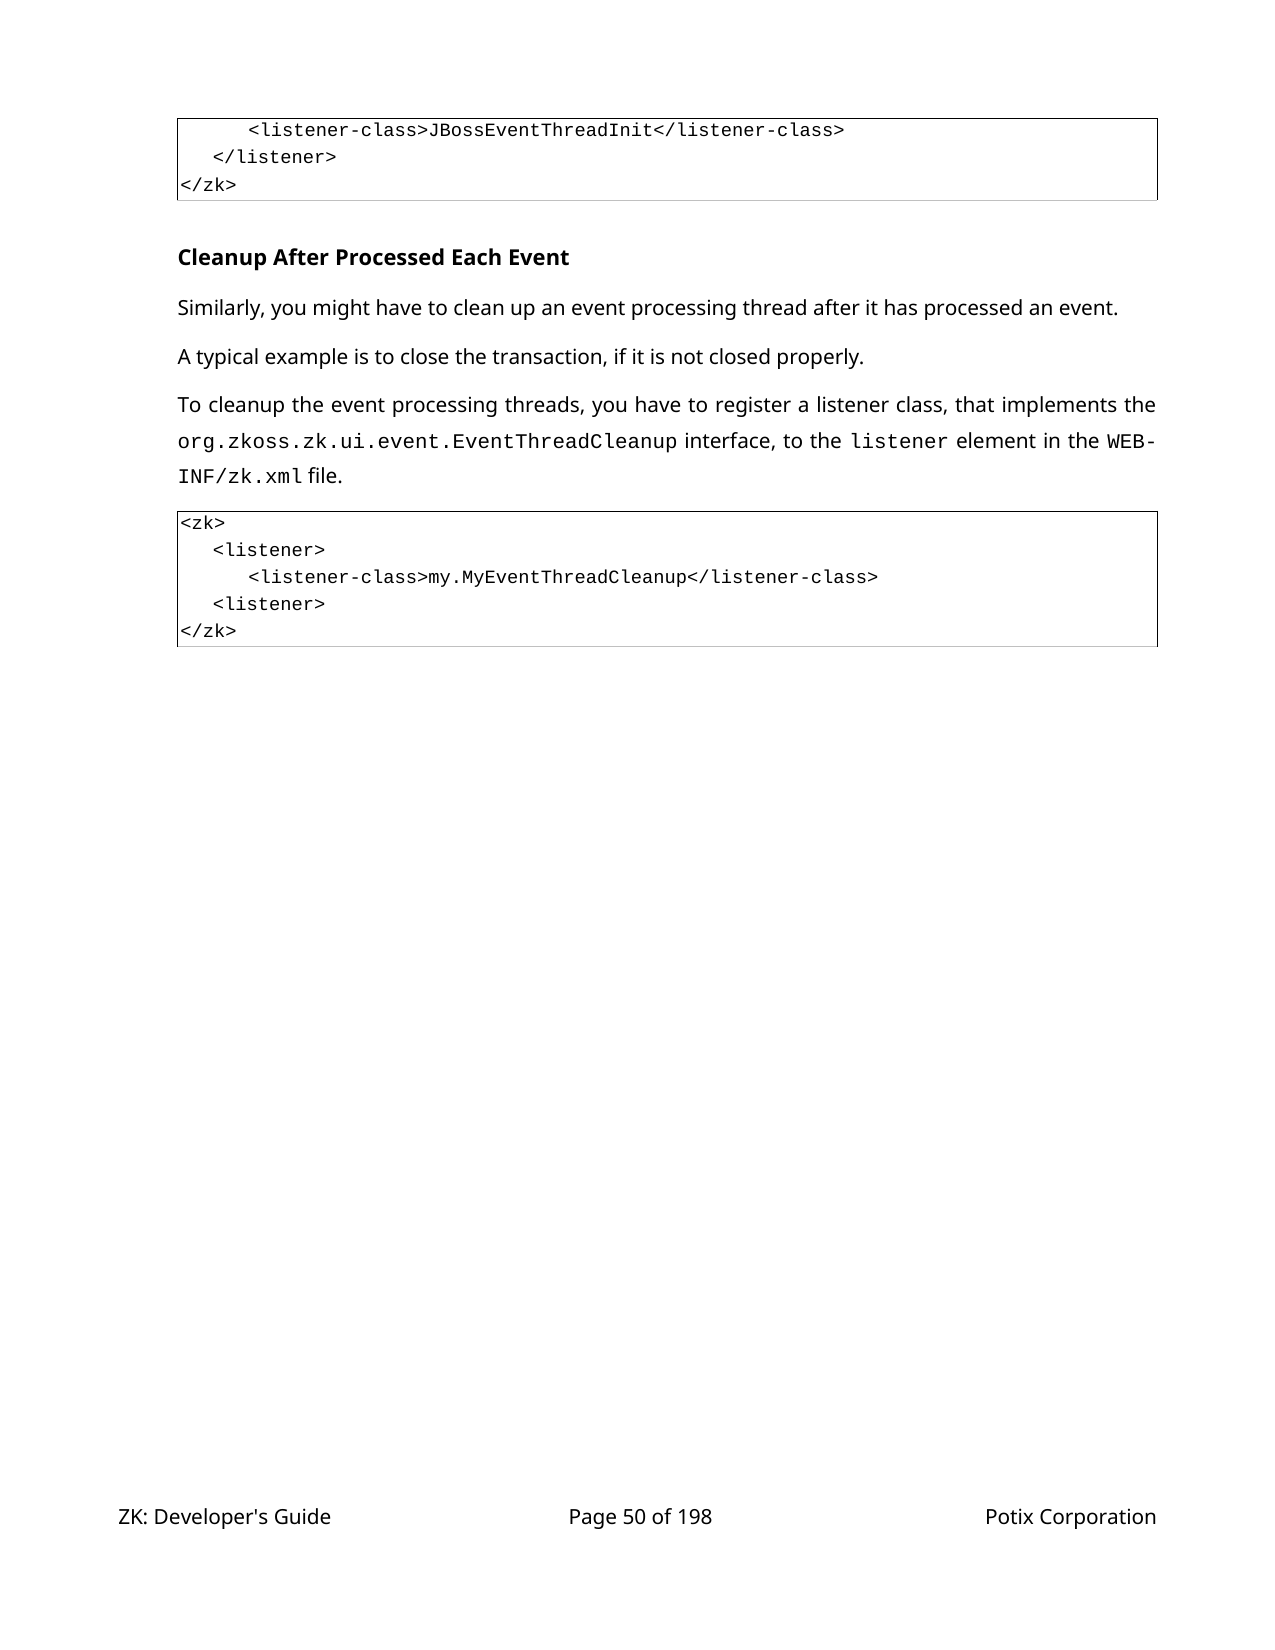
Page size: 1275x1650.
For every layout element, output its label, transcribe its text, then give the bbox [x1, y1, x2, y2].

text <listener-class>my.MyEventThreadCleanup</listener-class> [178, 565, 1157, 589]
text To cleanup the event processing threads, you have to register a listener class, that implements the org.zkoss.zk.ui.event.EventThreadCleanup interface, to the listener element in the WEB-INF/zk.xml file. [177, 391, 1157, 490]
subtitle Cleanup After Processed Each Event [177, 242, 1157, 272]
text </zk> [178, 619, 1157, 646]
text Similarly, you might have to clean up an event processing thread after it has processed an event. [177, 293, 1157, 321]
text </zk> [178, 172, 1157, 200]
text <listener-class>JBossEventThreadInit</listener-class> [178, 119, 1157, 142]
text </listener> [178, 145, 1157, 169]
text <listener> [178, 592, 1157, 616]
text <listener> [178, 538, 1157, 562]
text A typical example is to close the transaction, if it is not closed properly. [177, 342, 1157, 370]
text <zk> [178, 512, 1157, 535]
